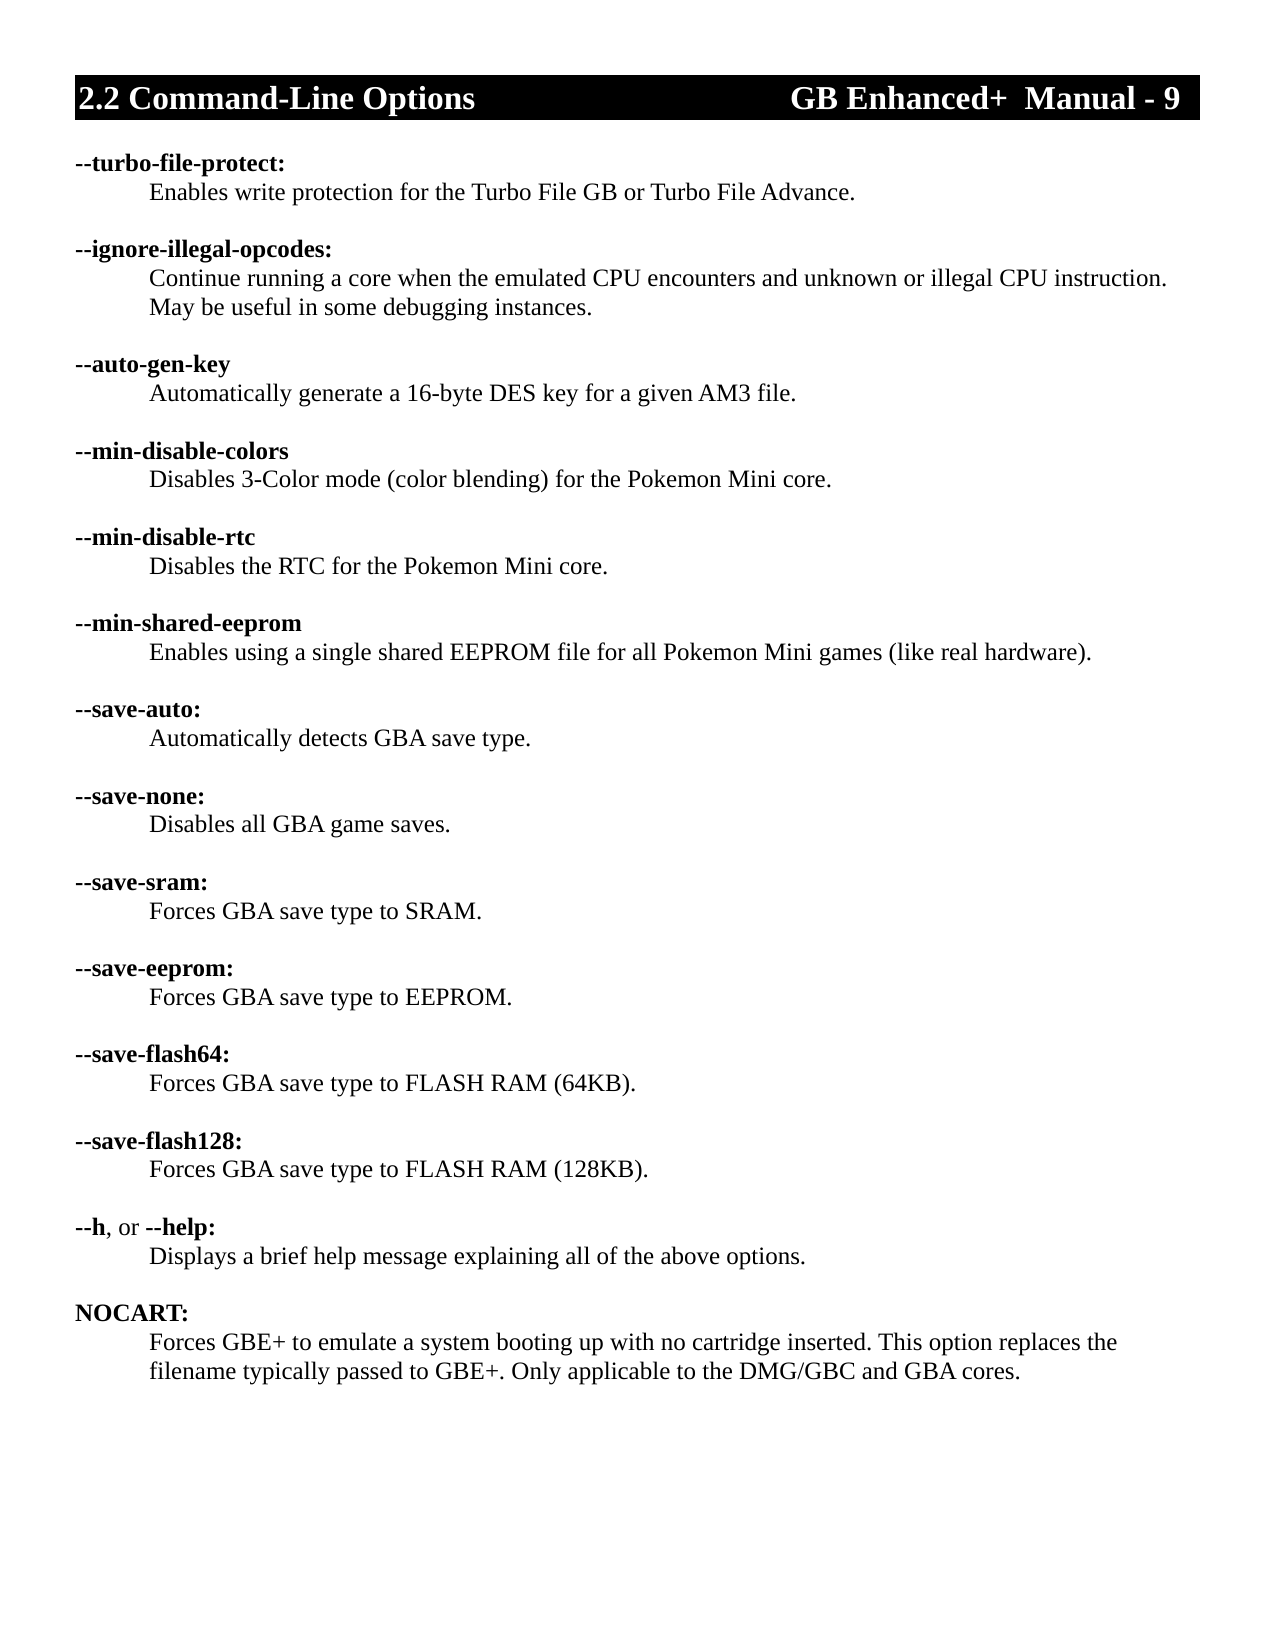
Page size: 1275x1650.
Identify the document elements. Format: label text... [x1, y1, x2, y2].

text --ignore-illegal-opcodes: [75, 234, 1200, 263]
text Forces GBA save type to EEPROM. [75, 982, 1200, 1011]
text Forces GBA save type to FLASH RAM (64KB). [75, 1068, 1200, 1097]
text Forces GBA save type to SRAM. [75, 896, 1200, 924]
text Disables all GBA game saves. [75, 809, 1200, 838]
text Disables the RTC for the Pokemon Mini core. [75, 551, 1200, 579]
text Automatically generate a 16-byte DES key for a given AM3 file. [75, 378, 1200, 407]
text --save-none: [75, 781, 1200, 809]
text Disables 3-Color mode (color blending) for the Pokemon Mini core. [75, 464, 1200, 493]
text Automatically detects GBA save type. [75, 723, 1200, 752]
text --min-shared-eeprom [75, 608, 1200, 637]
text --save-auto: [75, 694, 1200, 723]
text Continue running a core when the emulated CPU encounters and unknown or illegal CPU instruction. May be useful in some debugging instances. [75, 263, 1200, 321]
text Forces GBE+ to emulate a system booting up with no cartridge inserted. This option replaces the filename typically passed to GBE+. Only applicable to the DMG/GBC and GBA cores. [75, 1327, 1200, 1384]
text Forces GBA save type to FLASH RAM (128KB). [75, 1154, 1200, 1183]
text --save-eeprom: [75, 953, 1200, 982]
text Enables write protection for the Turbo File GB or Turbo File Advance. [75, 177, 1200, 206]
text --save-flash64: [75, 1039, 1200, 1068]
text NOCART: [75, 1298, 1200, 1327]
text --auto-gen-key [75, 349, 1200, 378]
text --min-disable-colors [75, 436, 1200, 464]
text --save-flash128: [75, 1126, 1200, 1154]
text Displays a brief help message explaining all of the above options. [75, 1241, 1200, 1269]
text Enables using a single shared EEPROM file for all Pokemon Mini games (like real hardware). [75, 637, 1200, 666]
text --h, or --help: [75, 1212, 1200, 1241]
text 2.2 Command-Line Options GB Enhanced+ Manual - 9 [75, 75, 1200, 119]
text --save-sram: [75, 867, 1200, 896]
text --turbo-file-protect: [75, 148, 1200, 177]
text --min-disable-rtc [75, 522, 1200, 551]
